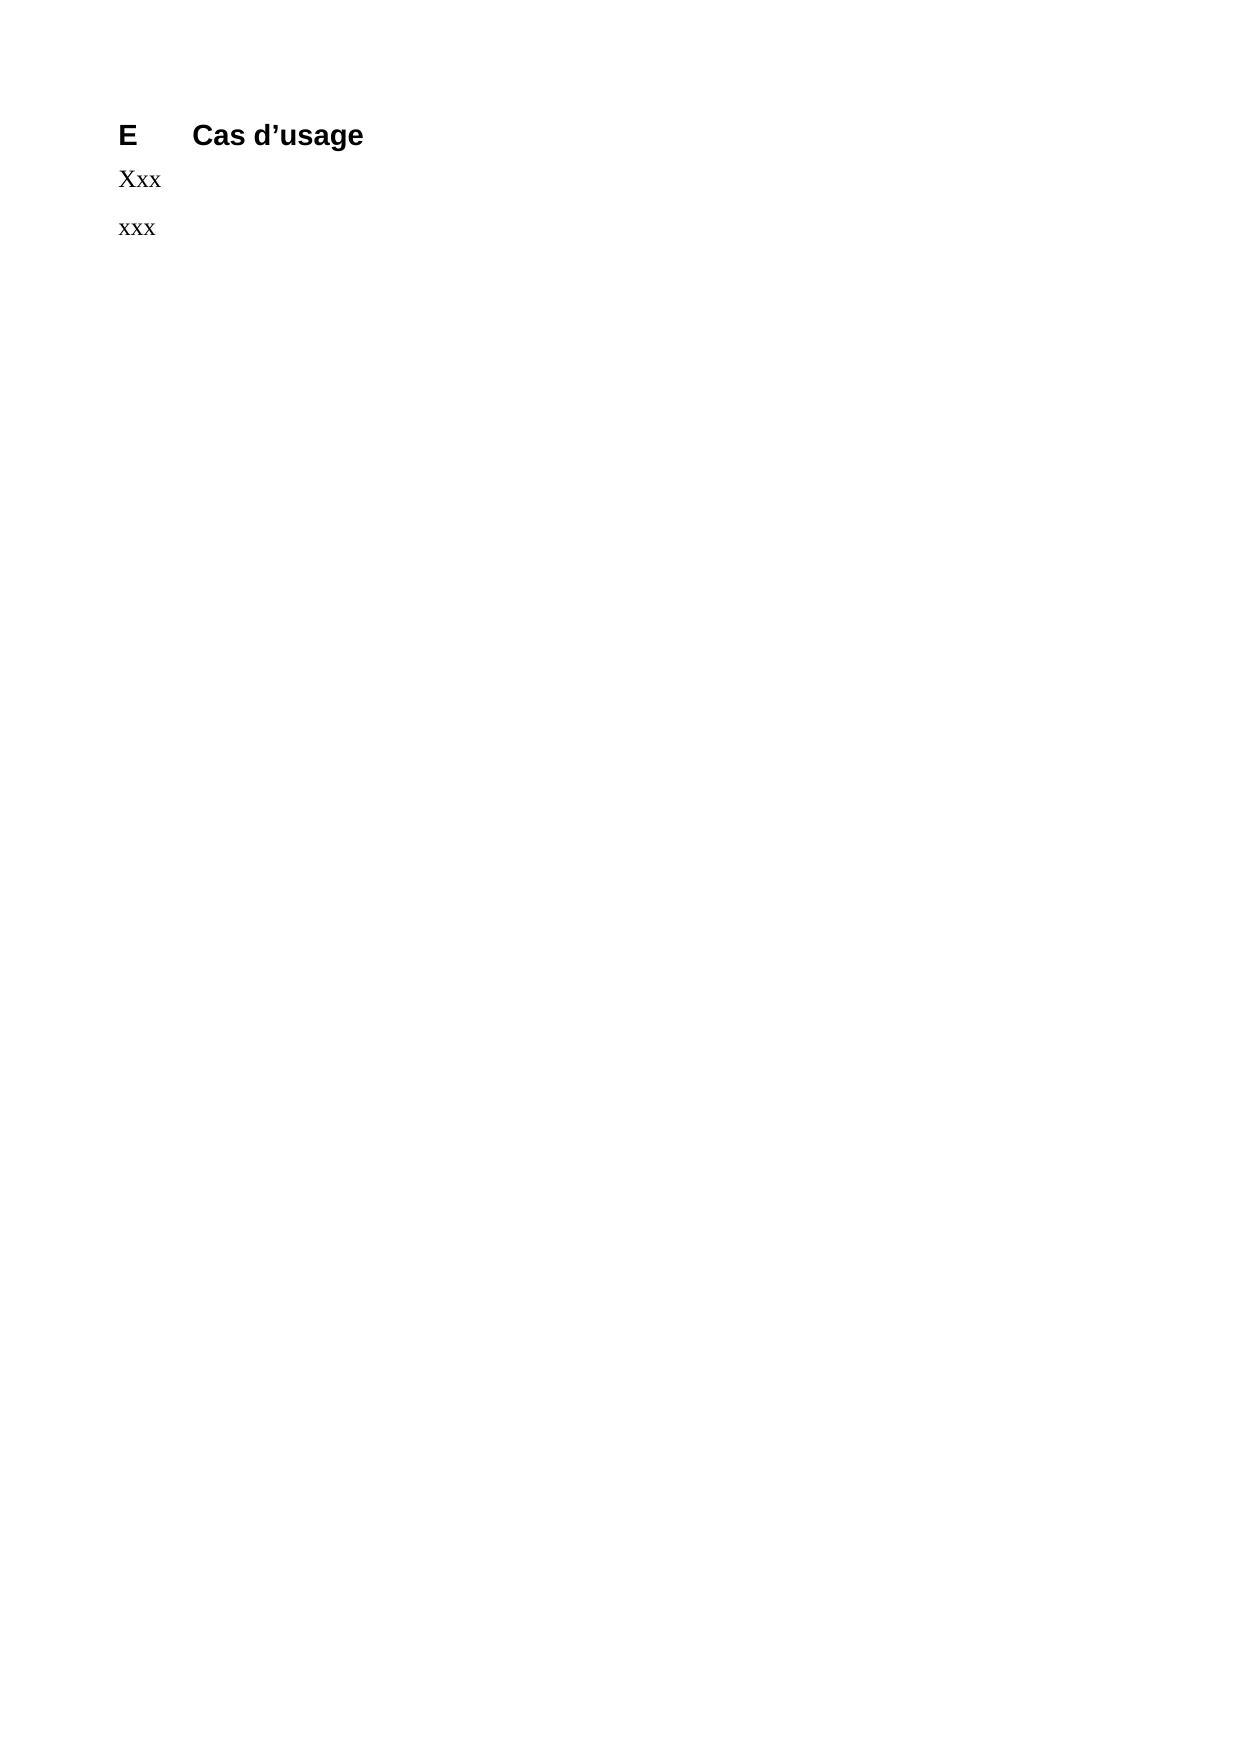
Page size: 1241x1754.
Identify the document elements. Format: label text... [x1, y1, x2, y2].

text Xxx [118, 164, 1122, 193]
subtitle Cas d’usage [118, 118, 1122, 152]
text xxx [118, 212, 1122, 241]
